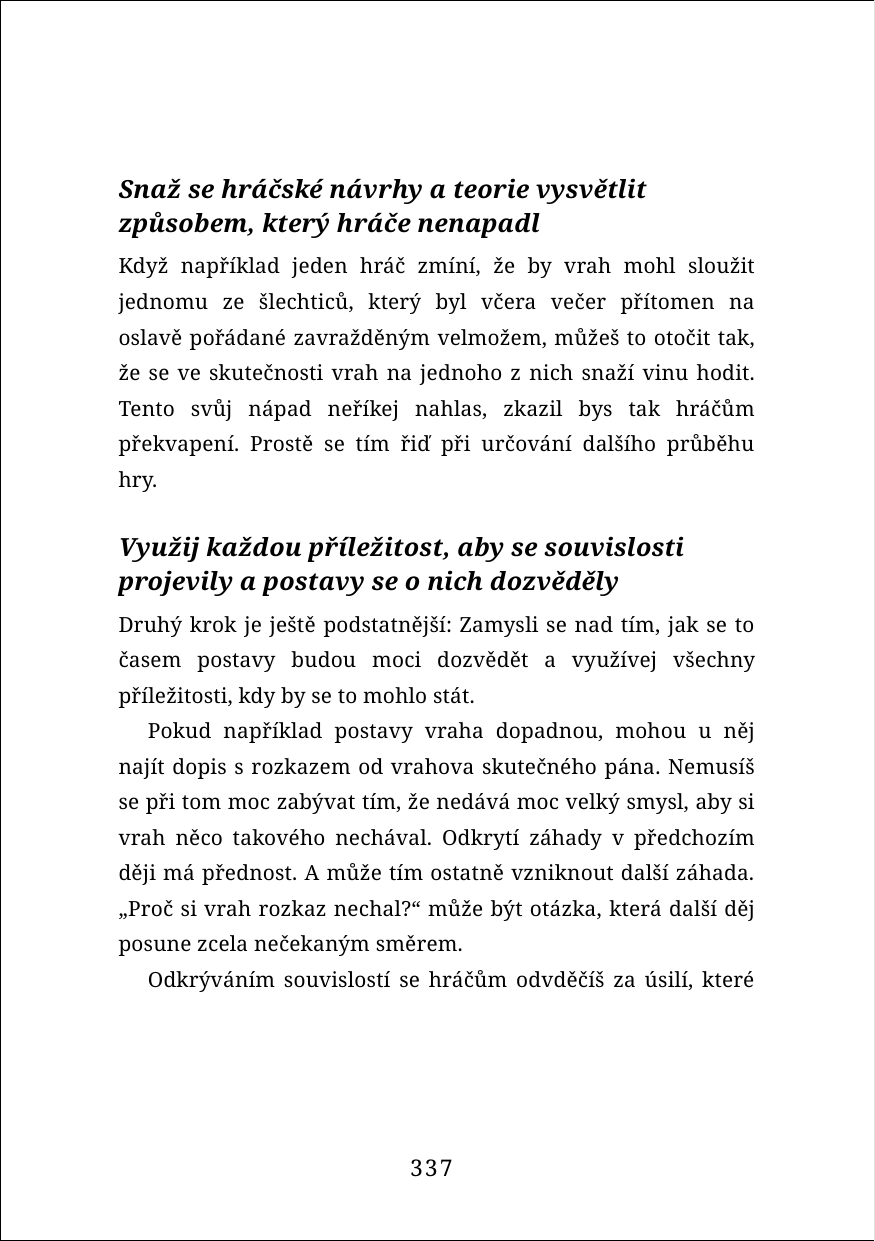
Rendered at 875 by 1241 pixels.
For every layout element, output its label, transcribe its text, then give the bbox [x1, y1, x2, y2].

subtitle Snaž se hráčské návrhy a teorie vysvětlit způsobem, který hráče nenapadl [118, 172, 756, 240]
text Když například jeden hráč zmíní, že by vrah mohl sloužit jednomu ze šlechticů, který byl včera večer přítomen na oslavě pořádané zavražděným velmožem, můžeš to otočit tak, že se ve skutečnosti vrah na jednoho z nich snaží vinu hodit. Tento svůj nápad neříkej nahlas, zkazil bys tak hráčům překvapení. Prostě se tím řiď při určování dalšího průběhu hry. [118, 252, 756, 493]
subtitle Využij každou příležitost, aby se souvislosti projevily a postavy se o nich dozvěděly [118, 530, 756, 598]
text Druhý krok je ještě podstatnější: Zamysli se nad tím, jak se to časem postavy budou moci dozvědět a využívej všechny příležitosti, kdy by se to mohlo stát. Pokud například postavy vraha dopadnou, mohou u něj najít dopis s rozkazem od vrahova skutečného pána. Nemusíš se při tom moc zabývat tím, že nedává moc velký smysl, aby si vrah něco takového nechával. Odkrytí záhady v předchozím ději má přednost. A může tím ostatně vzniknout další záhada. „Proč si vrah rozkaz nechal?“ může být otázka, která další děj posune zcela nečekaným směrem. Odkrýváním souvislostí se hráčům odvděčíš za úsilí, které [118, 610, 756, 993]
